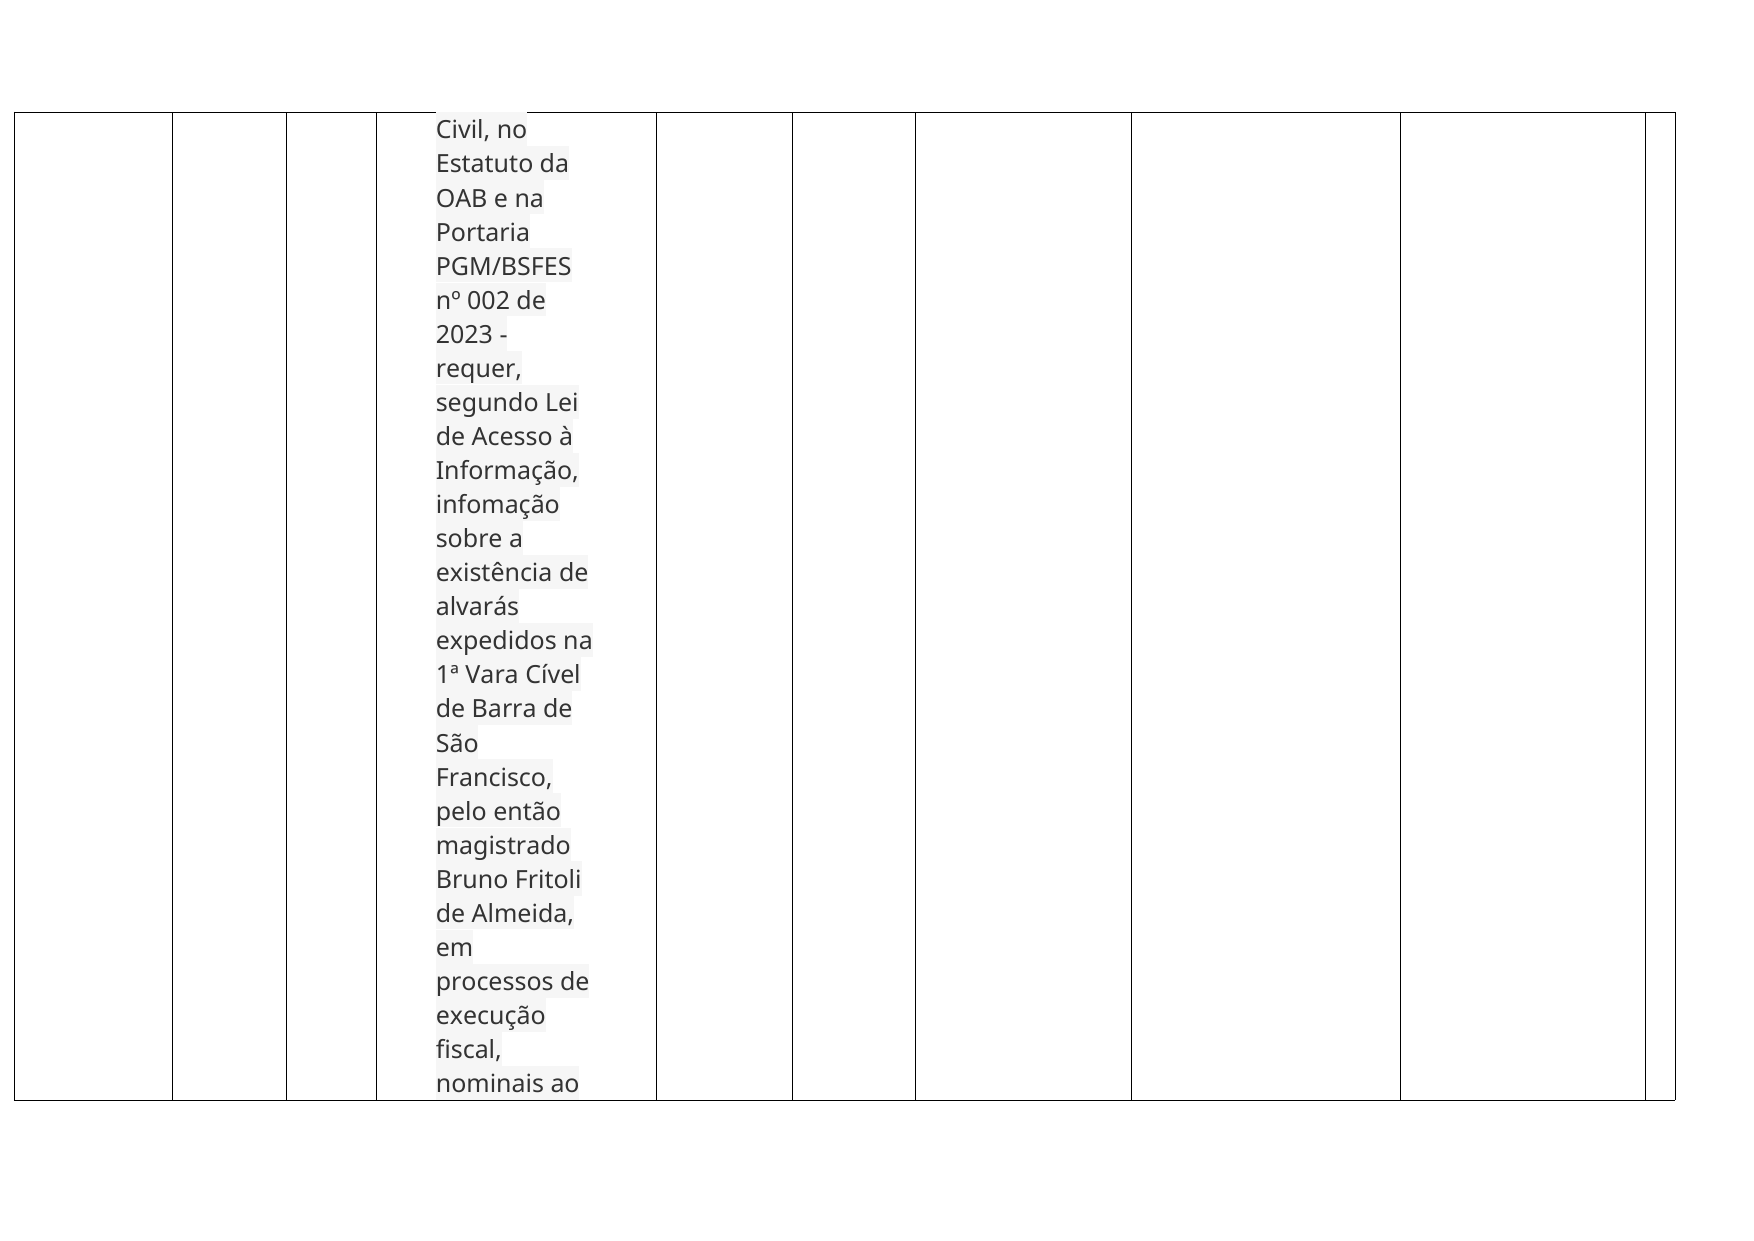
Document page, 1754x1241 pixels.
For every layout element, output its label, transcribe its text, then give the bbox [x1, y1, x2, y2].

table_cell [793, 113, 915, 1100]
table_cell [916, 113, 1131, 1100]
table_cell Civil, no Estatuto da OAB e na Portaria PGM/BSFES nº 002 de 2023 - requer, segundo Lei de Acesso à Informação, infomação sobre a existência de alvarás expedidos na 1ª Vara Cível de Barra de São Francisco, pelo então magistrado Bruno Fritoli de Almeida, em processos de execução fiscal, nominais ao [377, 113, 656, 1100]
table_cell [1401, 113, 1645, 1100]
table_cell [1676, 112, 1745, 1100]
table_cell [173, 113, 286, 1100]
table_cell [1132, 113, 1400, 1100]
table_cell [657, 113, 792, 1100]
table_cell [15, 113, 172, 1100]
table_cell [1646, 113, 1675, 1100]
table_cell [287, 113, 376, 1100]
